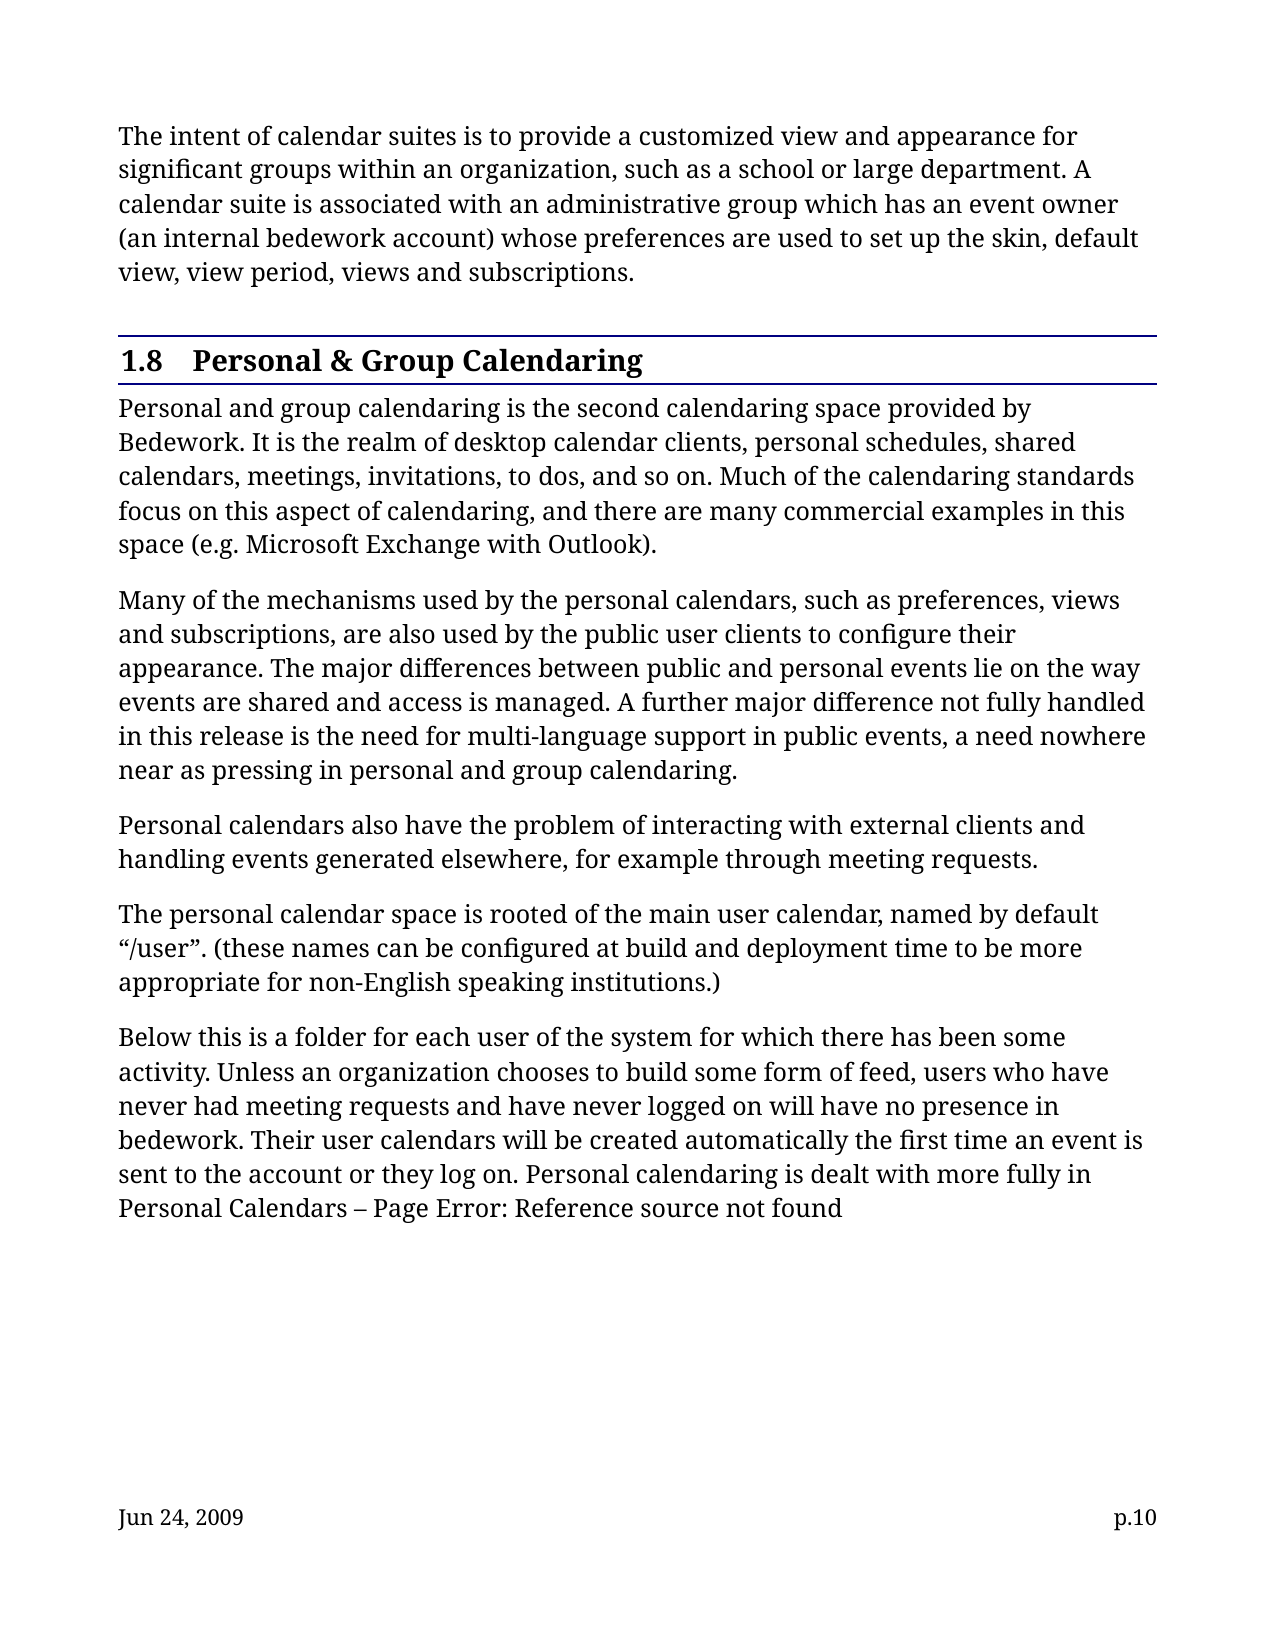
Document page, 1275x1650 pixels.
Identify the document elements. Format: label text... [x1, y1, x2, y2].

text The intent of calendar suites is to provide a customized view and appearance for significant groups within an organization, such as a school or large department. A calendar suite is associated with an administrative group which has an event owner (an internal bedework account) whose preferences are used to set up the skin, default view, view period, views and subscriptions. [118, 118, 1157, 288]
subtitle Personal & Group Calendaring [118, 337, 1157, 383]
text Personal calendars also have the problem of interacting with external clients and handling events generated elsewhere, for example through meeting requests. [118, 808, 1157, 876]
text The personal calendar space is rooted of the main user calendar, named by default “/user”. (these names can be configured at build and deployment time to be more appropriate for non-English speaking institutions.) [118, 897, 1157, 999]
text Personal and group calendaring is the second calendaring space provided by Bedework. It is the realm of desktop calendar clients, personal schedules, shared calendars, meetings, invitations, to dos, and so on. Much of the calendaring standards focus on this aspect of calendaring, and there are many commercial examples in this space (e.g. Microsoft Exchange with Outlook). [118, 391, 1157, 561]
text Below this is a folder for each user of the system for which there has been some activity. Unless an organization chooses to build some form of feed, users who have never had meeting requests and have never logged on will have no presence in bedework. Their user calendars will be created automatically the first time an event is sent to the account or they log on. Personal calendaring is dealt with more fully in Personal Calendars – Page Error: Reference source not found [118, 1020, 1157, 1224]
text Many of the mechanisms used by the personal calendars, such as preferences, views and subscriptions, are also used by the public user clients to configure their appearance. The major differences between public and personal events lie on the way events are shared and access is managed. A further major difference not fully handled in this release is the need for multi-language support in public events, a need nowhere near as pressing in personal and group calendaring. [118, 582, 1157, 787]
